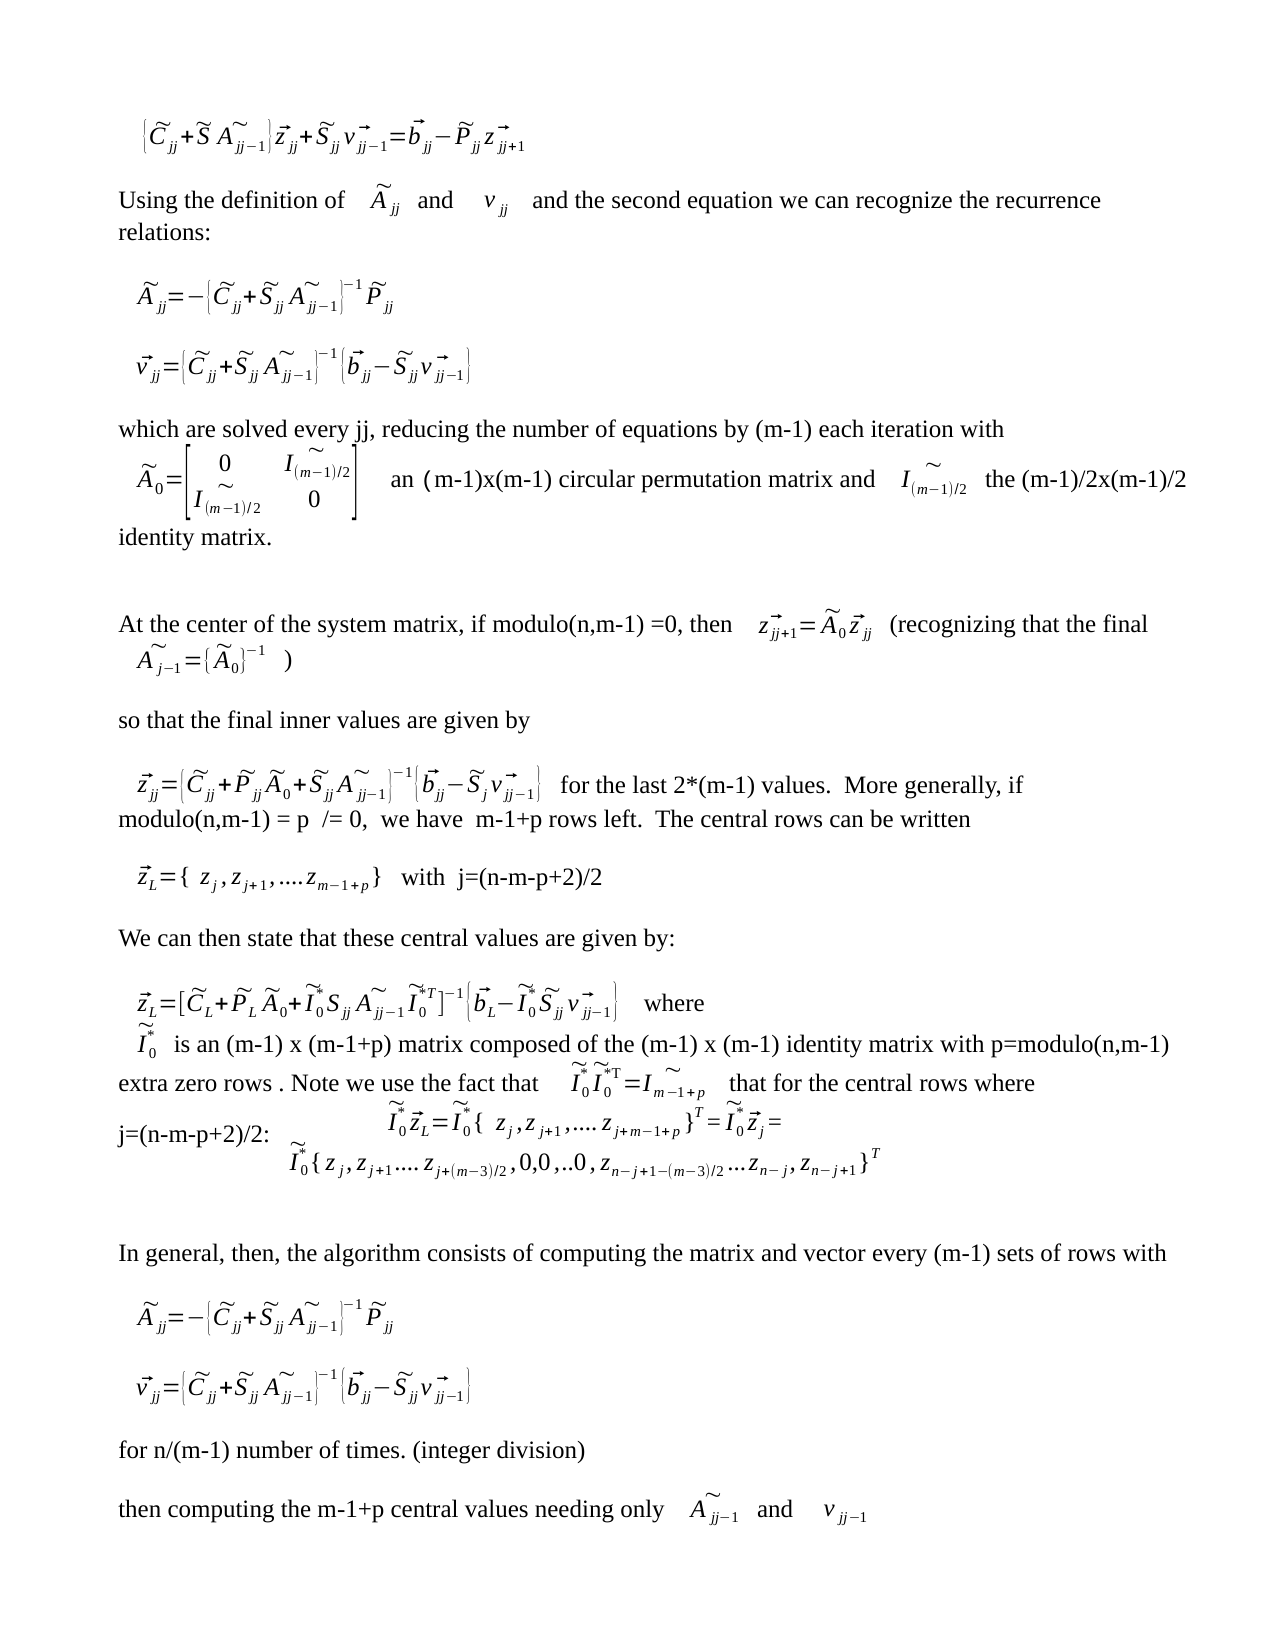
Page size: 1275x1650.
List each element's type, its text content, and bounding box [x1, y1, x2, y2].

text for the last 2*(m-1) values. More generally, if [118, 763, 1187, 804]
text then computing the m-1+p central values needing only and [118, 1493, 1187, 1526]
text is an (m-1) x (m-1+p) matrix composed of the (m-1) x (m-1) identity matrix with p=modulo(n,m-1) extra zero rows . Note we use the fact that that for the central rows where [118, 1023, 1187, 1100]
text so that the final inner values are given by [118, 706, 1187, 734]
text At the center of the system matrix, if modulo(n,m-1) =0, then (recognizing that the final ) [118, 608, 1187, 677]
text where [118, 980, 1187, 1023]
text We can then state that these central values are given by: [118, 923, 1187, 951]
text Using the definition of and and the second equation we can recognize the recurrence relations: [118, 184, 1187, 246]
text with j=(n-m-p+2)/2 [118, 862, 1187, 894]
text which are solved every jj, reducing the number of equations by (m-1) each iteration with an (m-1)x(m-1) circular permutation matrix and the (m-1)/2x(m-1)/2 identity matrix. [118, 414, 1187, 551]
text j=(n-m-p+2)/2: [118, 1100, 1187, 1181]
text In general, then, the algorithm consists of computing the matrix and vector every (m-1) sets of rows with [118, 1238, 1187, 1267]
text for n/(m-1) number of times. (integer division) [118, 1435, 1187, 1464]
text modulo(n,m-1) = p /= 0, we have m-1+p rows left. The central rows can be written [118, 804, 1187, 833]
